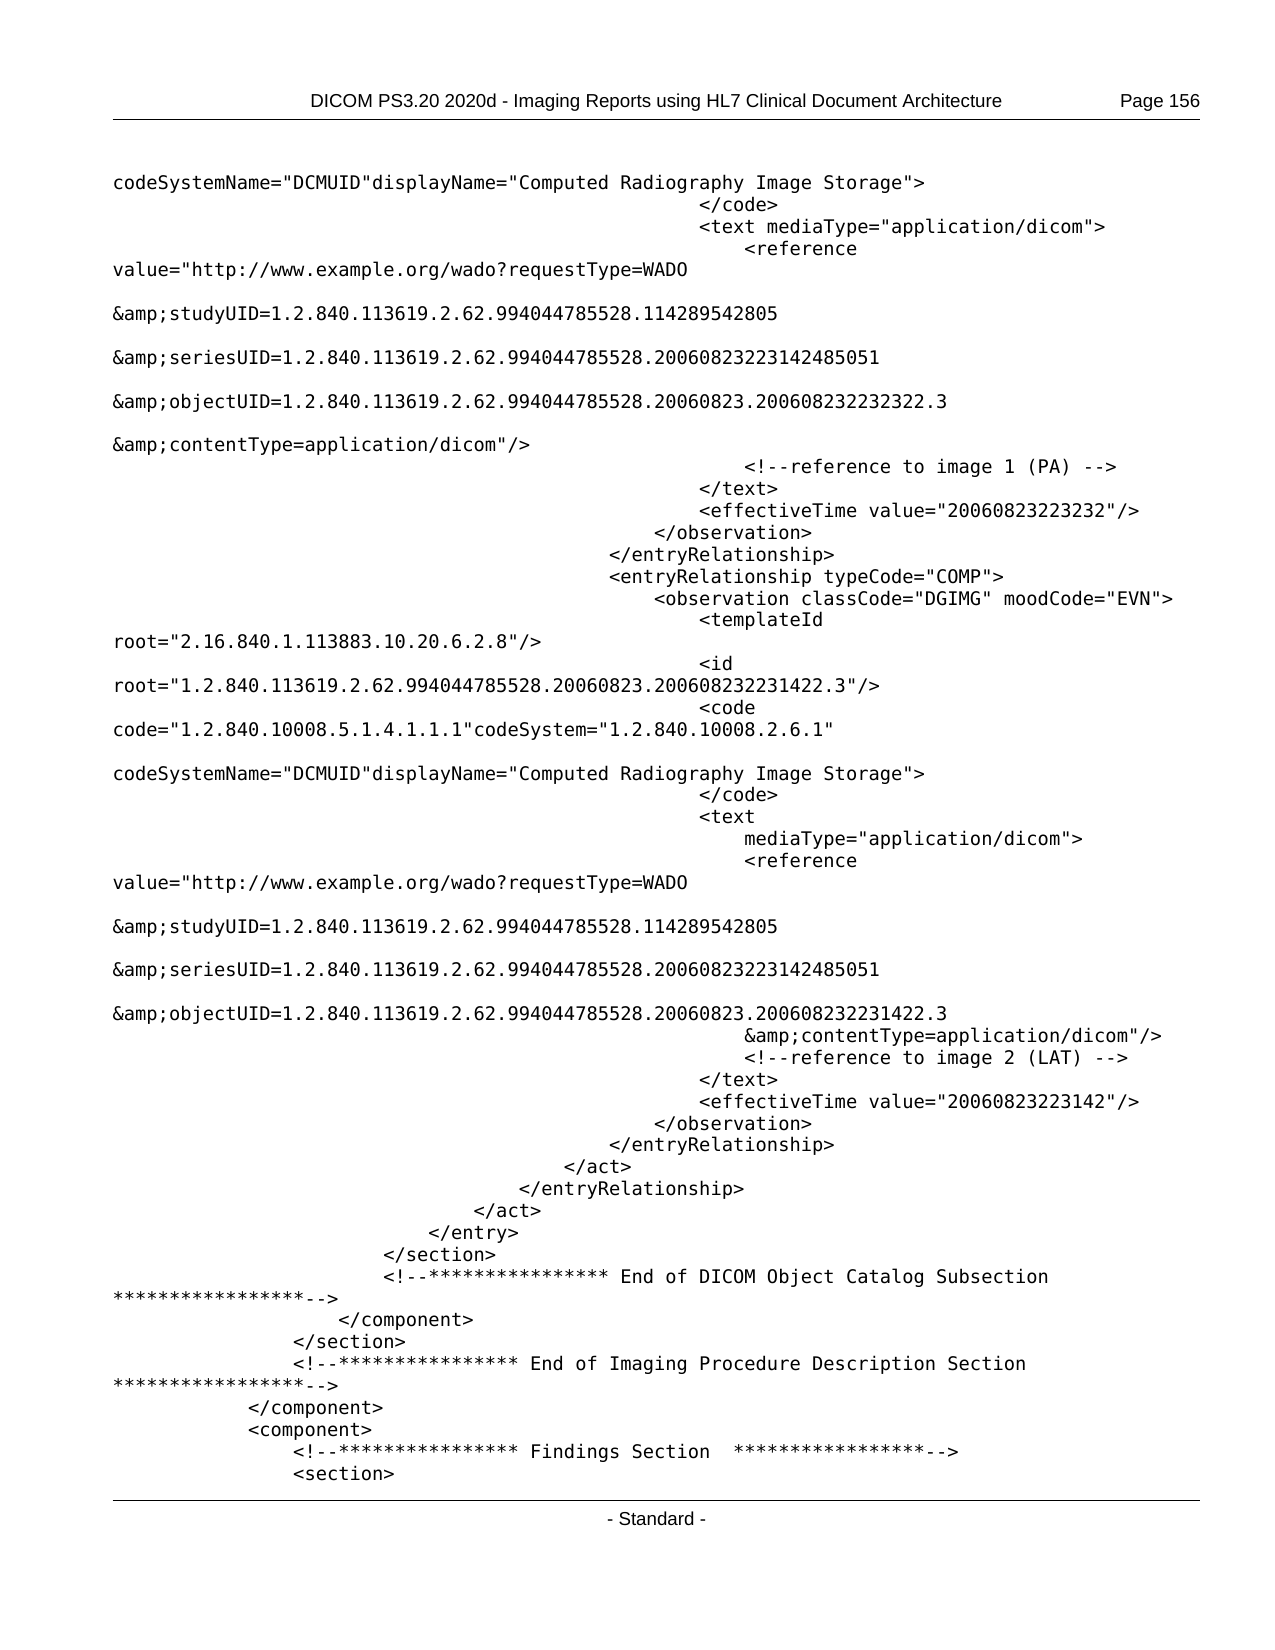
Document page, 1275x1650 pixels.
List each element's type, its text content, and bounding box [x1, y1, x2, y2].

text codeSystemName="DCMUID"displayName="Computed Radiography Image Storage"> </code> <text mediaType="application/dicom"> <reference value="http://www.example.org/wado?requestType=WADO &amp;studyUID=1.2.840.113619.2.62.994044785528.114289542805 &amp;seriesUID=1.2.840.113619.2.62.994044785528.20060823223142485051 &amp;objectUID=1.2.840.113619.2.62.994044785528.20060823.200608232232322.3 &amp;contentType=application/dicom"/> <!--reference to image 1 (PA) --> </text> <effectiveTime value="20060823223232"/> </observation> </entryRelationship> <entryRelationship typeCode="COMP"> <observation classCode="DGIMG" moodCode="EVN"> <templateId root="2.16.840.1.113883.10.20.6.2.8"/> <id root="1.2.840.113619.2.62.994044785528.20060823.200608232231422.3"/> <code code="1.2.840.10008.5.1.4.1.1.1"codeSystem="1.2.840.10008.2.6.1" codeSystemName="DCMUID"displayName="Computed Radiography Image Storage"> </code> <text mediaType="application/dicom"> <reference value="http://www.example.org/wado?requestType=WADO &amp;studyUID=1.2.840.113619.2.62.994044785528.114289542805 &amp;seriesUID=1.2.840.113619.2.62.994044785528.20060823223142485051 &amp;objectUID=1.2.840.113619.2.62.994044785528.20060823.200608232231422.3 &amp;contentType=application/dicom"/> <!--reference to image 2 (LAT) --> </text> <effectiveTime value="20060823223142"/> </observation> </entryRelationship> </act> </entryRelationship> </act> </entry> </section> <!--**************** End of DICOM Object Catalog Subsection *****************--> </component> </section> <!--**************** End of Imaging Procedure Description Section *****************--> </component> <component> <!--**************** Findings Section *****************--> <section> [112, 150, 1200, 1484]
